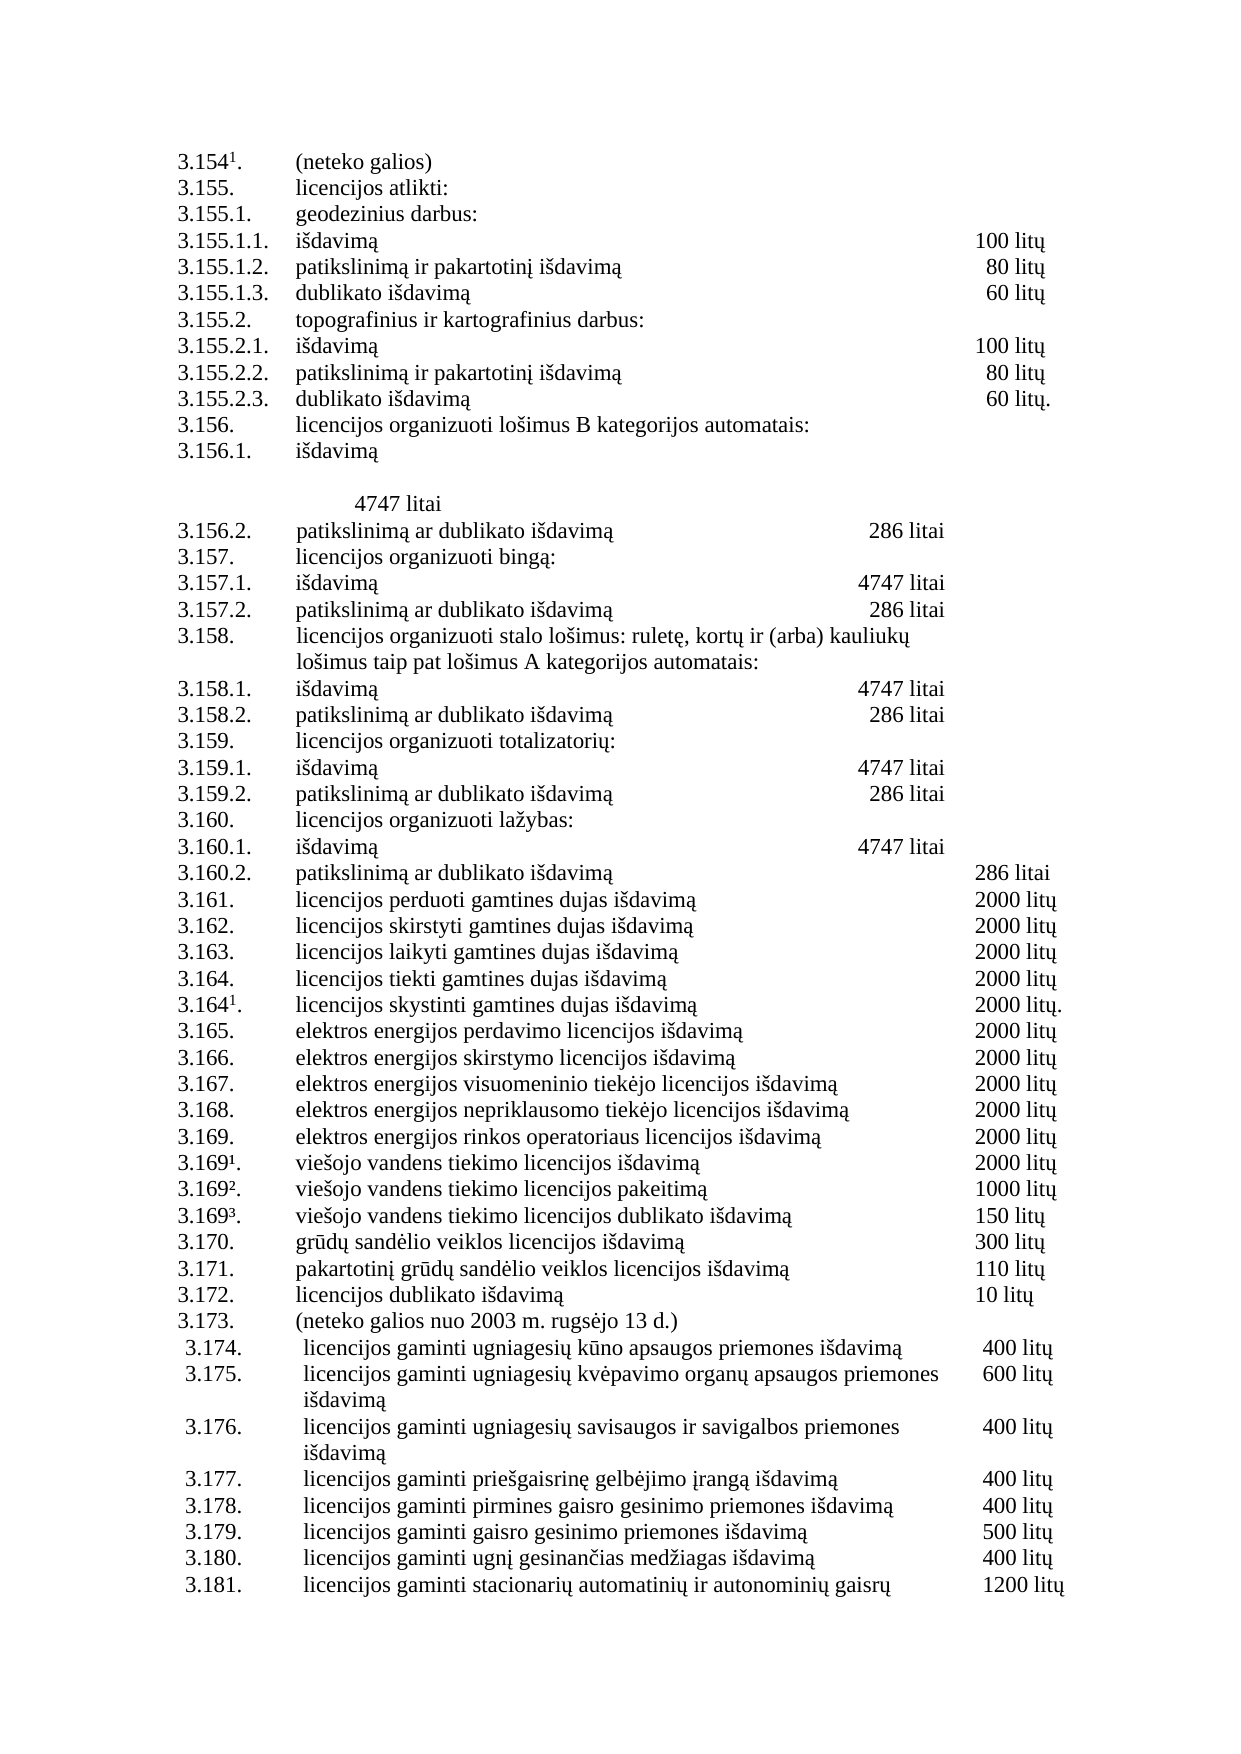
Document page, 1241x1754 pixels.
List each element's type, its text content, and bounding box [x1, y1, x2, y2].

text 3.168. elektros energijos nepriklausomo tiekėjo licencijos išdavimą 2000 litų [177, 1096, 1122, 1123]
text 3.160. licencijos organizuoti lažybas: [177, 807, 945, 833]
text 3.155.1.1. išdavimą 100 litų [177, 227, 1122, 253]
text 3.169². viešojo vandens tiekimo licencijos pakeitimą 1000 litų [177, 1176, 1122, 1202]
text 3.1541. (neteko galios) [177, 148, 1122, 174]
list licencijos organizuoti stalo lošimus: ruletę, kortų ir (arba) kauliukų [177, 622, 945, 648]
table_cell licencijos gaminti ugnį gesinančias medžiagas išdavimą [292, 1545, 971, 1571]
text 3.155.1.3. dublikato išdavimą 60 litų [177, 279, 1122, 306]
text 3.157.2. patikslinimą ar dublikato išdavimą 286 litai [177, 596, 945, 622]
text 3.155. licencijos atlikti: [177, 174, 1122, 200]
table_cell licencijos gaminti stacionarių automatinių ir autonominių gaisrų [292, 1571, 971, 1597]
table_cell licencijos gaminti gaisro gesinimo priemones išdavimą [292, 1518, 971, 1544]
table_cell 3.178. [174, 1492, 292, 1518]
text 3.156.1. išdavimą 4747 litai [177, 438, 974, 517]
table_cell licencijos gaminti ugniagesių kvėpavimo organų apsaugos priemones išdavimą [292, 1360, 971, 1413]
table_cell 1200 litų [971, 1571, 1144, 1597]
table_cell 400 litų [971, 1413, 1144, 1465]
text 3.157.1. išdavimą 4747 litai [177, 569, 945, 596]
table_header 3.174. [174, 1334, 292, 1360]
table_header 400 litų [971, 1334, 1144, 1360]
table_cell 3.180. [174, 1545, 292, 1571]
list patikslinimą ar dublikato išdavimą 286 litai [177, 517, 1093, 543]
text 3.162. licencijos skirstyti gamtines dujas išdavimą 2000 litų [177, 912, 1122, 938]
text 3.158.2. patikslinimą ar dublikato išdavimą 286 litai [177, 701, 945, 727]
text 3.167. elektros energijos visuomeninio tiekėjo licencijos išdavimą 2000 litų [177, 1070, 1122, 1096]
table_cell 3.179. [174, 1518, 292, 1544]
text 3.164. licencijos tiekti gamtines dujas išdavimą 2000 litų [177, 965, 1122, 991]
text 3.160.1. išdavimą 4747 litai [177, 833, 945, 859]
table_cell 400 litų [971, 1545, 1144, 1571]
text 3.163. licencijos laikyti gamtines dujas išdavimą 2000 litų [177, 938, 1122, 965]
text 3.157. licencijos organizuoti bingą: [177, 543, 945, 569]
text 3.166. elektros energijos skirstymo licencijos išdavimą 2000 litų [177, 1044, 1122, 1070]
text 3.155.2. topografinius ir kartografinius darbus: [177, 306, 1122, 332]
table_cell 500 litų [971, 1518, 1144, 1544]
table_cell 3.177. [174, 1465, 292, 1492]
text 3.160.2. patikslinimą ar dublikato išdavimą 286 litai [177, 859, 1122, 886]
text 3.159.2. patikslinimą ar dublikato išdavimą 286 litai [177, 780, 945, 807]
text 3.155.2.1. išdavimą 100 litų [177, 332, 1122, 358]
text 3.155.2.3. dublikato išdavimą 60 litų. [177, 385, 1122, 411]
table_cell 3.175. [174, 1360, 292, 1413]
text 3.172. licencijos dublikato išdavimą 10 litų [177, 1281, 1122, 1307]
text 3.165. elektros energijos perdavimo licencijos išdavimą 2000 litų [177, 1017, 1122, 1044]
text 3.155.1.2. patikslinimą ir pakartotinį išdavimą 80 litų [177, 253, 1122, 279]
text 3.1641. licencijos skystinti gamtines dujas išdavimą 2000 litų. [177, 991, 1122, 1017]
table_cell licencijos gaminti pirmines gaisro gesinimo priemones išdavimą [292, 1492, 971, 1518]
text 3.155.2.2. patikslinimą ir pakartotinį išdavimą 80 litų [177, 358, 1122, 385]
text 3.155.1. geodezinius darbus: [177, 200, 1122, 227]
text lošimus taip pat lošimus A kategorijos automatais: [296, 648, 945, 675]
table_cell 3.176. [174, 1413, 292, 1465]
text 3.169¹. viešojo vandens tiekimo licencijos išdavimą 2000 litų [177, 1149, 1122, 1176]
table_cell licencijos gaminti priešgaisrinę gelbėjimo įrangą išdavimą [292, 1465, 971, 1492]
table_cell 600 litų [971, 1360, 1144, 1413]
text 3.159. licencijos organizuoti totalizatorių: [177, 727, 945, 754]
text 3.161. licencijos perduoti gamtines dujas išdavimą 2000 litų [177, 886, 1122, 912]
table_cell 400 litų [971, 1492, 1144, 1518]
text 3.169³. viešojo vandens tiekimo licencijos dublikato išdavimą 150 litų [177, 1202, 1122, 1228]
text 3.173. (neteko galios nuo 2003 m. rugsėjo 13 d.) [177, 1307, 1122, 1334]
text 3.170. grūdų sandėlio veiklos licencijos išdavimą 300 litų [177, 1228, 1122, 1254]
text 3.169. elektros energijos rinkos operatoriaus licencijos išdavimą 2000 litų [177, 1123, 1122, 1149]
table_cell licencijos gaminti ugniagesių savisaugos ir savigalbos priemones išdavimą [292, 1413, 971, 1465]
table_cell 3.181. [174, 1571, 292, 1597]
table_header licencijos gaminti ugniagesių kūno apsaugos priemones išdavimą [292, 1334, 971, 1360]
text 3.171. pakartotinį grūdų sandėlio veiklos licencijos išdavimą 110 litų [177, 1254, 1122, 1281]
text 3.156. licencijos organizuoti lošimus B kategorijos automatais: [177, 411, 945, 438]
table_cell 400 litų [971, 1465, 1144, 1492]
text 3.158.1. išdavimą 4747 litai [177, 675, 945, 701]
text 3.159.1. išdavimą 4747 litai [177, 754, 945, 780]
